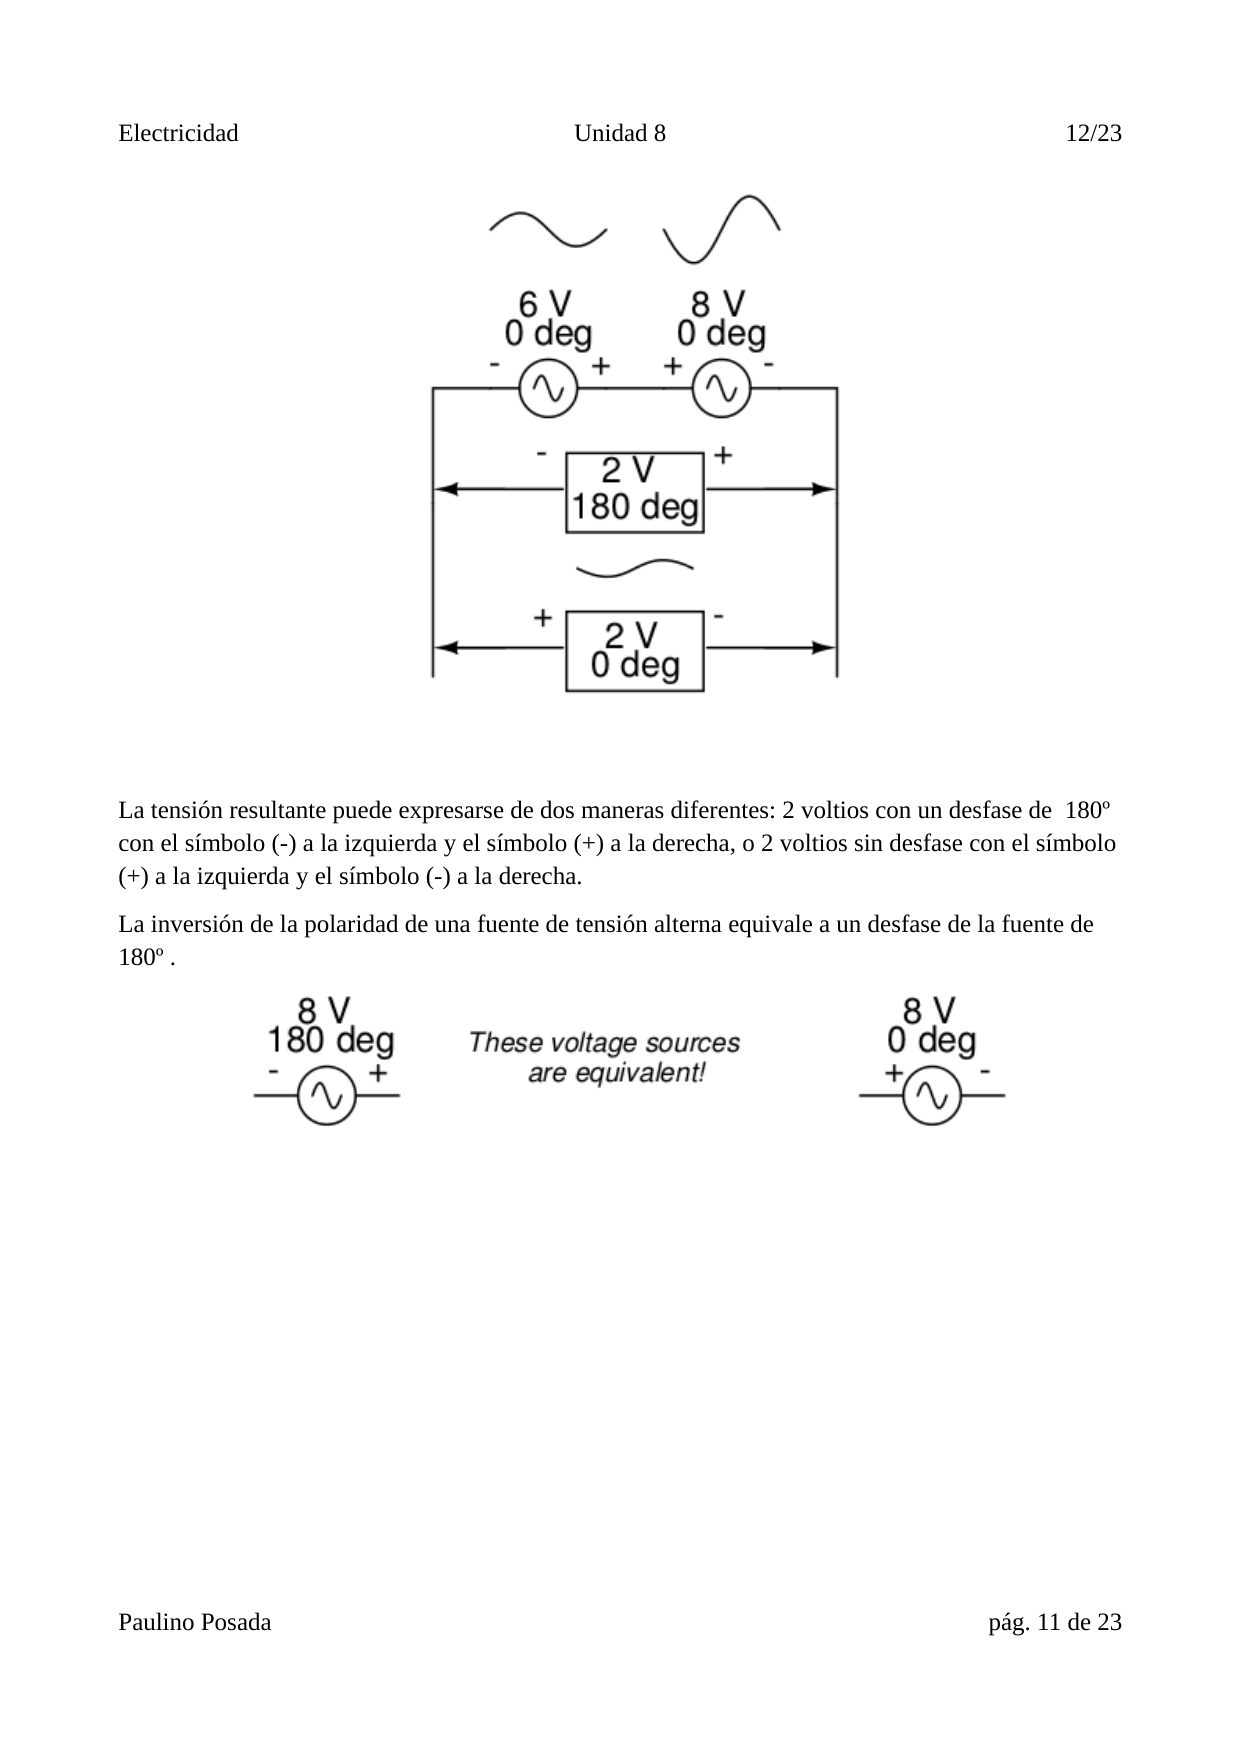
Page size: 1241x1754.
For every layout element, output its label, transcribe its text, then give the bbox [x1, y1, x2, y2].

text La inversión de la polaridad de una fuente de tensión alterna equivale a un desfase de la fuente de 180º . [118, 909, 1122, 971]
picture [384, 176, 857, 711]
text La tensión resultante puede expresarse de dos maneras diferentes: 2 voltios con un desfase de 180º con el símbolo (-) a la izquierda y el símbolo (+) a la derecha, o 2 voltios sin desfase con el símbolo (+) a la izquierda y el símbolo (-) a la derecha. [118, 795, 1122, 890]
picture [224, 989, 1017, 1140]
